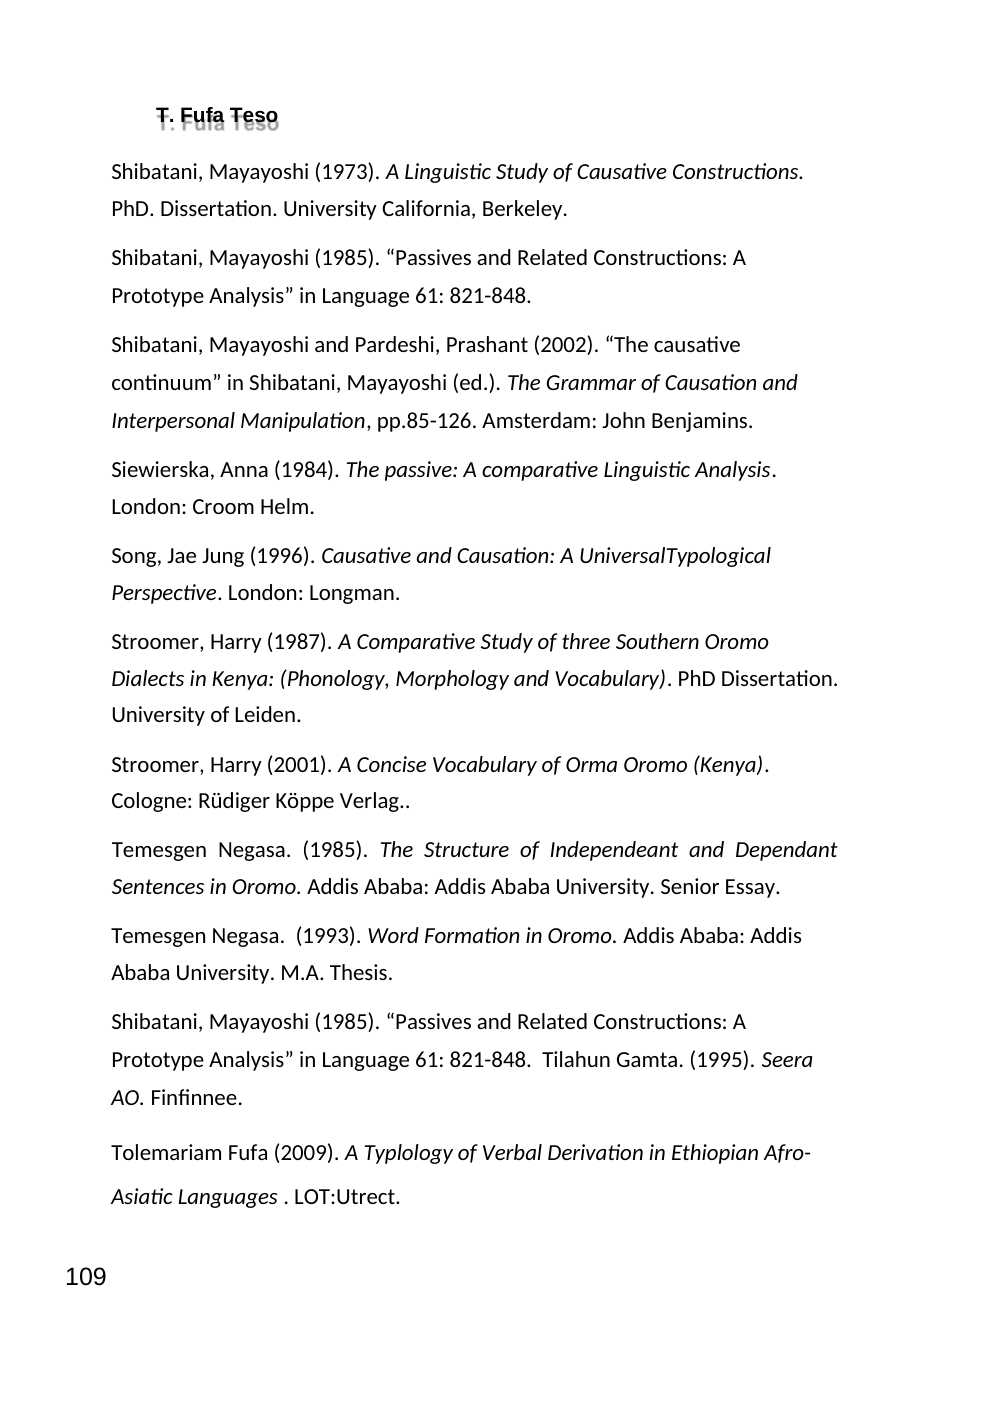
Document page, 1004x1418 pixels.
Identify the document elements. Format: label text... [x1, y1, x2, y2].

text Siewierska, Anna (1984). The passive: A comparative Linguistic Analysis. London: Croom Helm. [111, 456, 847, 520]
text Tolemariam Fufa (2009). A Typlology of Verbal Derivation in Ethiopian Afro-Asiatic Languages . LOT:Utrect. [111, 1138, 847, 1210]
text Stroomer, Harry (1987). A Comparative Study of three Southern Oromo Dialects in Kenya: (Phonology, Morphology and Vocabulary). PhD Dissertation. University of Leiden. [111, 627, 847, 728]
text Shibatani, Mayayoshi and Pardeshi, Prashant (2002). “The causative continuum” in Shibatani, Mayayoshi (ed.). The Grammar of Causation and Interpersonal Manipulation, pp.85-126. Amsterdam: John Benjamins. [111, 331, 843, 434]
text Shibatani, Mayayoshi (1985). “Passives and Related Constructions: A Prototype Analysis” in Language 61: 821-848. [111, 243, 843, 309]
text Temesgen Negasa. (1985). The Structure of Independeant and Dependant Sentences in Oromo. Addis Ababa: Addis Ababa University. Senior Essay. [112, 836, 841, 900]
picture [142, 102, 311, 149]
text Shibatani, Mayayoshi (1985). “Passives and Related Constructions: A Prototype Analysis” in Language 61: 821-848. Tilahun Gamta. (1995). Seera AO. Finfinnee. [111, 1007, 829, 1111]
text Stroomer, Harry (2001). A Concise Vocabulary of Orma Oromo (Kenya). Cologne: Rüdiger Köppe Verlag.. [111, 750, 847, 814]
text Temesgen Negasa. (1993). Word Formation in Oromo. Addis Ababa: Addis Ababa University. M.A. Thesis. [111, 921, 847, 986]
text Song, Jae Jung (1996). Causative and Causation: A UniversalTypological Perspective. London: Longman. [111, 541, 847, 606]
text Shibatani, Mayayoshi (1973). A Linguistic Study of Causative Constructions. PhD. Dissertation. University California, Berkeley. [111, 157, 847, 222]
